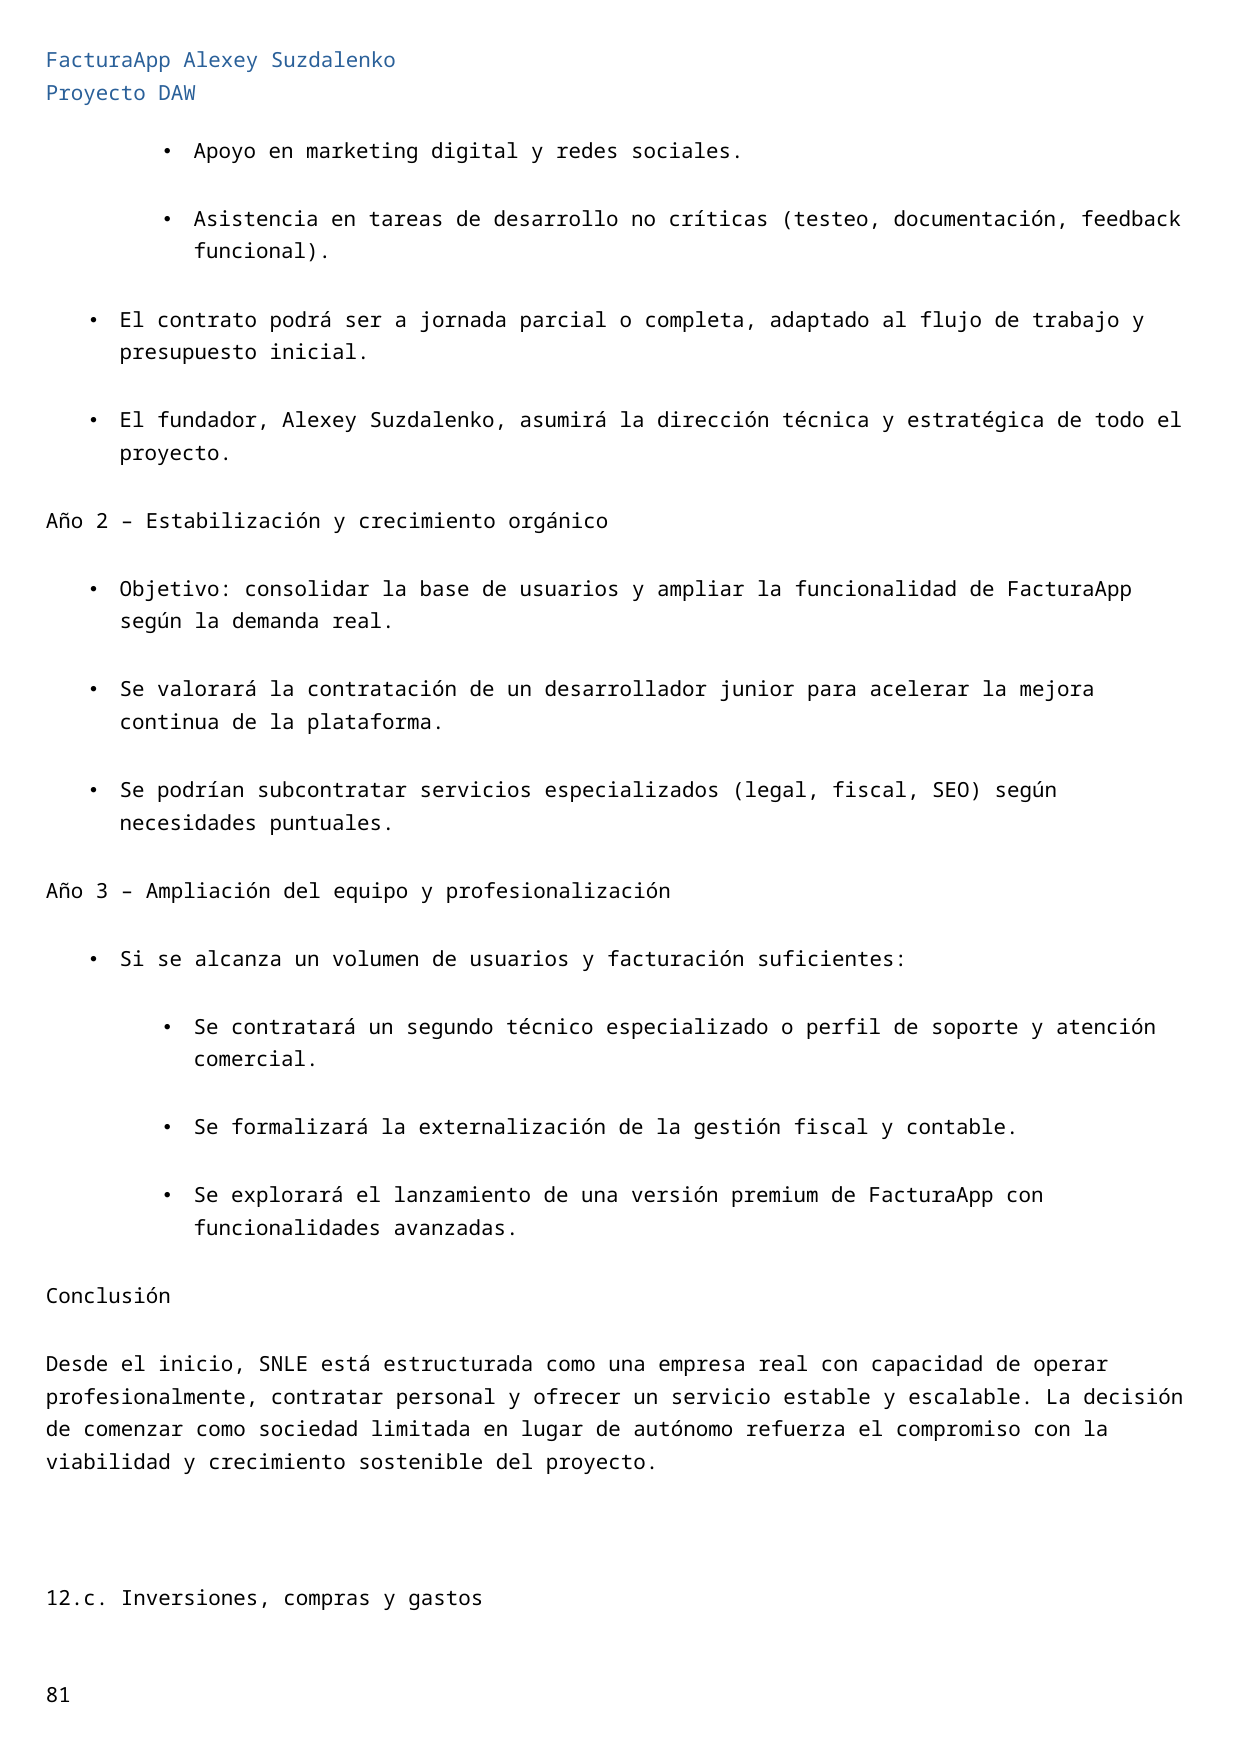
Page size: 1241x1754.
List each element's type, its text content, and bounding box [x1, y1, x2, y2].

text Desde el inicio, SNLE está estructurada como una empresa real con capacidad de operar profesionalmente, contratar personal y ofrecer un servicio estable y escalable. La decisión de comenzar como sociedad limitada en lugar de autónomo refuerza el compromiso con la viabilidad y crecimiento sostenible del proyecto. [46, 1349, 1195, 1475]
list Si se alcanza un volumen de usuarios y facturación suficientes: [90, 944, 1195, 972]
subtitle Año 3 – Ampliación del equipo y profesionalización [46, 876, 1195, 904]
list El contrato podrá ser a jornada parcial o completa, adaptado al flujo de trabajo y presupuesto inicial. [90, 305, 1195, 366]
list Se formalizará la externalización de la gestión fiscal y contable. [164, 1112, 1195, 1141]
list Apoyo en marketing digital y redes sociales. [164, 136, 1195, 164]
list Se podrían subcontratar servicios especializados (legal, fiscal, SEO) según necesidades puntuales. [90, 775, 1195, 836]
subtitle Conclusión [46, 1281, 1195, 1309]
list Objetivo: consolidar la base de usuarios y ampliar la funcionalidad de FacturaApp según la demanda real. [90, 574, 1195, 635]
list Se valorará la contratación de un desarrollador junior para acelerar la mejora continua de la plataforma. [90, 674, 1195, 736]
list El fundador, Alexey Suzdalenko, asumirá la dirección técnica y estratégica de todo el proyecto. [90, 405, 1195, 466]
list Se explorará el lanzamiento de una versión premium de FacturaApp con funcionalidades avanzadas. [164, 1181, 1195, 1242]
text 12.c. Inversiones, compras y gastos [46, 1583, 1195, 1611]
subtitle Año 2 – Estabilización y crecimiento orgánico [46, 506, 1195, 534]
list Se contratará un segundo técnico especializado o perfil de soporte y atención comercial. [164, 1012, 1195, 1073]
list Asistencia en tareas de desarrollo no críticas (testeo, documentación, feedback funcional). [164, 204, 1195, 265]
